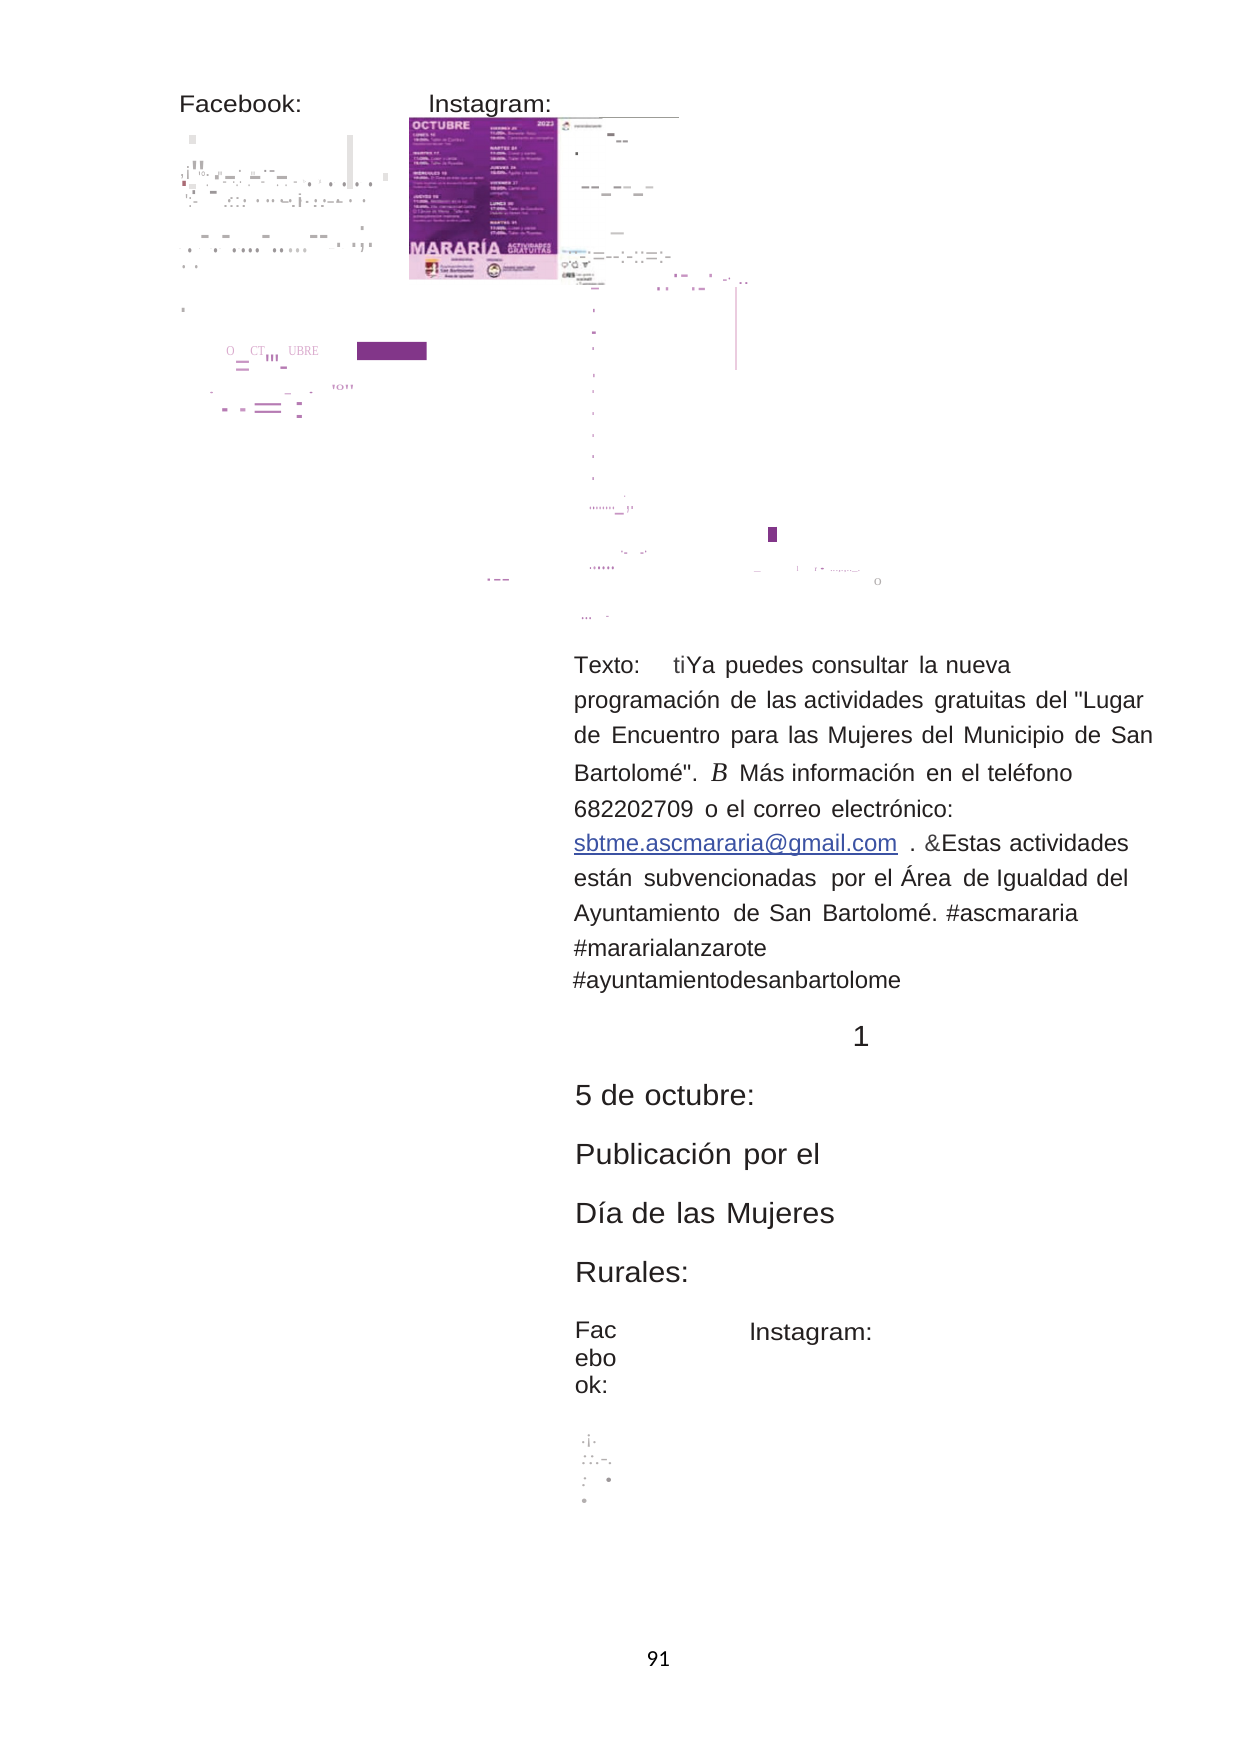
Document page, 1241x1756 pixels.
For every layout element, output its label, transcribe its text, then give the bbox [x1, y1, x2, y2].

text .¡. ::.-.: • • [581, 1426, 623, 1512]
text 15 de octubre: Publicación por el Día de las Mujeres Rurales: [575, 1019, 853, 1288]
text ···-·-· -· .. [654, 267, 1191, 289]
text lnstagram: [749, 1318, 1191, 1345]
text ... - [558, 602, 631, 623]
text Texto: tiYa puedes consultar la nueva programación de las actividades gratuitas del "Lugar de Encuentro para las Mujeres del Municipio de San Bartolomé". B Más información en el teléfono 682202709 o el correo electrónico: sbtme.ascmararia@gmail.com . &Estas actividades están subvencionadas por el Área de Igualdad del Ayuntamiento de San Bartolomé. #ascmararia #mararialanzarote [574, 651, 1164, 961]
text ::-:=--:-::=:- [606, 249, 672, 267]
text #ayuntamientodesanbartolome [573, 968, 1191, 994]
text ,¡".·-· -·--i-. ·•• [179, 144, 301, 184]
text .·'°.-"-......".-......-.'t-..)1.................-.....-......-.....--........ .;.. [179, 137, 374, 323]
text O=CT"'-UBRE ···=-:· 'º" [188, 338, 374, 402]
text ........_.,. ...... ·- -· [588, 485, 658, 575]
text ':- .::. -.i·..-- [185, 193, 347, 211]
text --- ------- - [566, 112, 668, 117]
text Facebook: [179, 89, 374, 117]
text _ l r • ...,.,.._. [754, 566, 1191, 573]
text Facebook: [574, 1316, 623, 1399]
text o [873, 573, 1191, 588]
text --- ------- - [606, 118, 668, 249]
text lnstagram: [429, 89, 554, 114]
text ·-- -- [484, 563, 543, 591]
